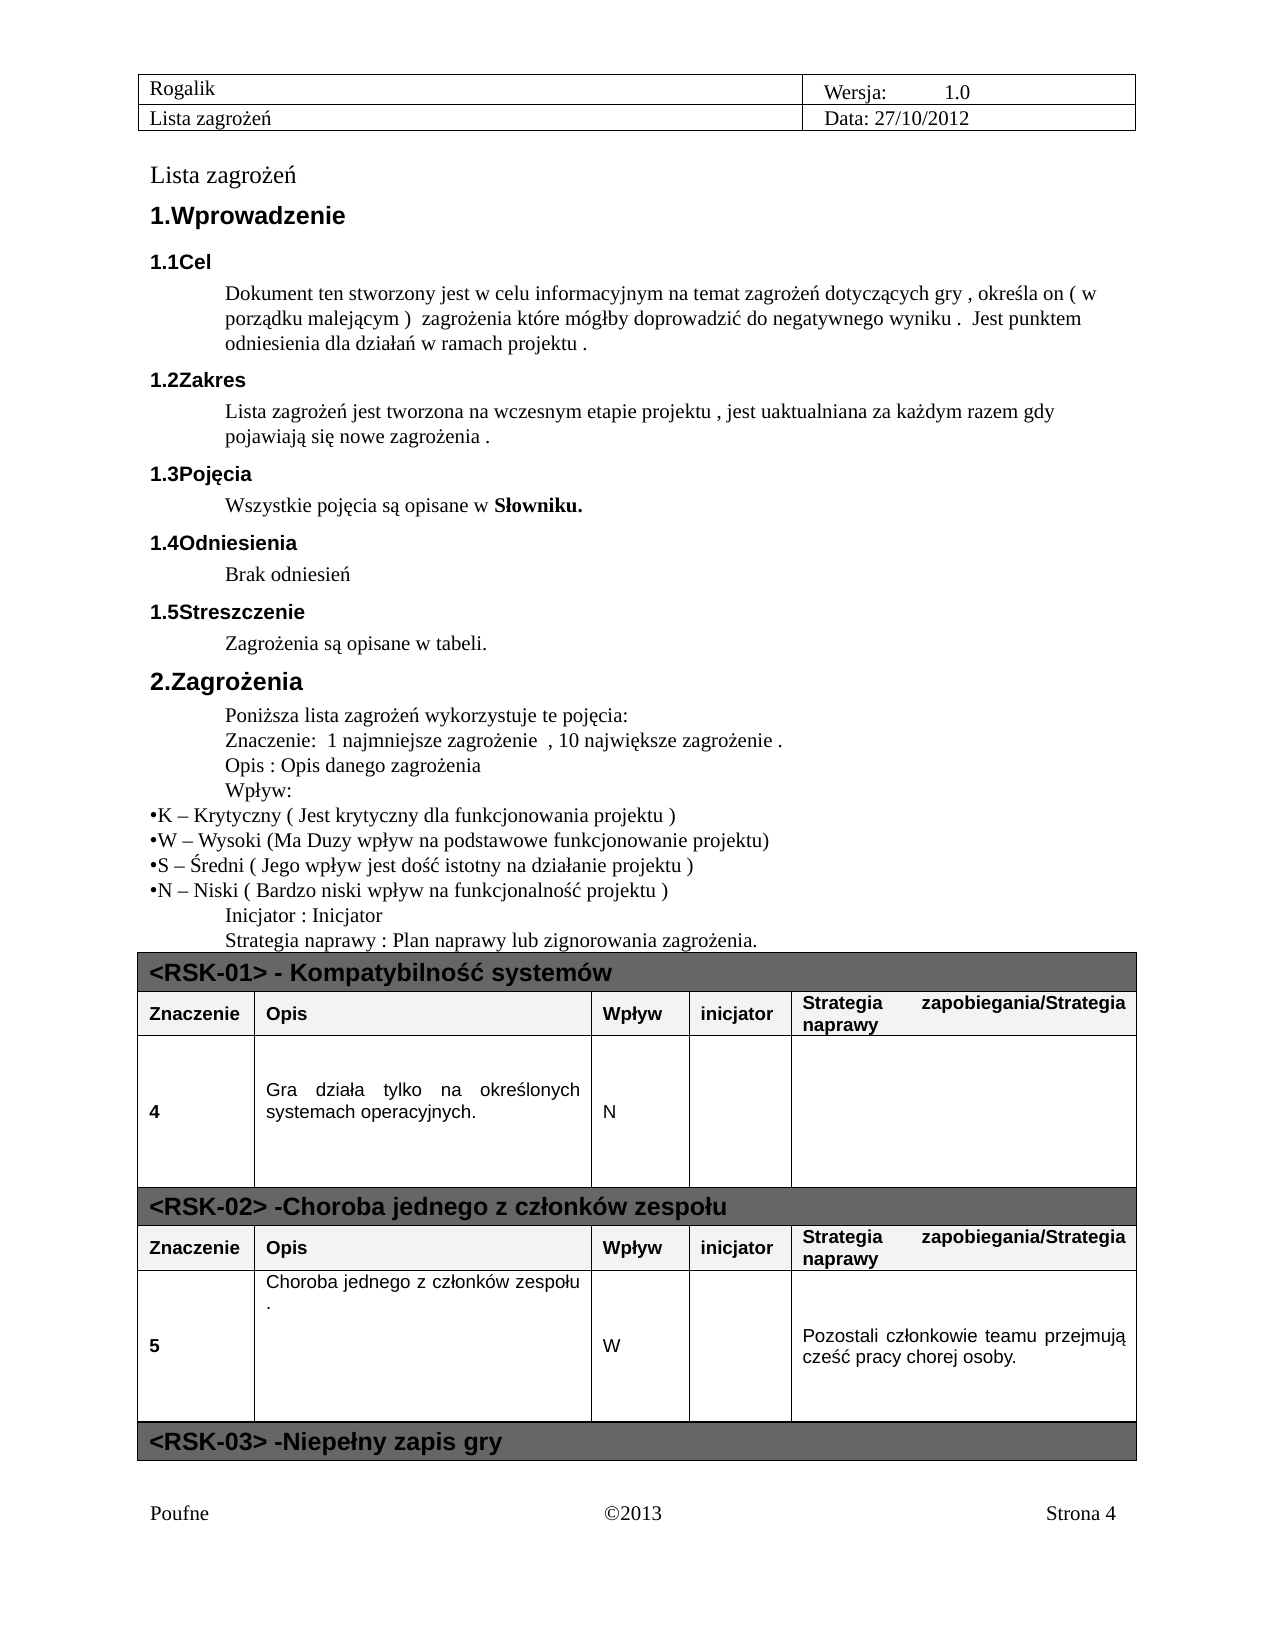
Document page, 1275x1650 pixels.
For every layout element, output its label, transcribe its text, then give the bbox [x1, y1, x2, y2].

subtitle Zakres [150, 367, 1125, 392]
table_cell Pozostali członkowie teamu przejmują cześć pracy chorej osoby. [792, 1271, 1136, 1421]
table_cell inicjator [690, 1226, 791, 1269]
table_cell Gra działa tylko na określonych systemach operacyjnych. [255, 1036, 591, 1187]
list N – Niski ( Bardzo niski wpływ na funkcjonalność projektu ) [150, 877, 1125, 902]
list S – Średni ( Jego wpływ jest dość istotny na działanie projektu ) [150, 852, 1125, 877]
list K – Krytyczny ( Jest krytyczny dla funkcjonowania projektu ) [150, 802, 1125, 827]
table_cell <RSK-02> -Choroba jednego z członków zespołu [138, 1188, 1136, 1225]
table_cell Choroba jednego z członków zespołu . [255, 1271, 591, 1421]
table_cell inicjator [690, 992, 791, 1035]
list W – Wysoki (Ma Duzy wpływ na podstawowe funkcjonowanie projektu) [150, 827, 1125, 852]
table_cell Znaczenie [138, 1226, 254, 1269]
table_cell Strategia zapobiegania/Strategia naprawy [792, 992, 1136, 1035]
table_cell Opis [255, 1226, 591, 1269]
table_cell W [592, 1271, 689, 1421]
text Zagrożenia są opisane w tabeli. [225, 630, 1125, 655]
subtitle Zagrożenia [150, 667, 1125, 696]
text Inicjator : Inicjator [225, 902, 1125, 927]
text Wszystkie pojęcia są opisane w Słowniku. [225, 492, 1125, 517]
text Poniższa lista zagrożeń wykorzystuje te pojęcia: [225, 702, 1125, 727]
table_cell Wpływ [592, 992, 689, 1035]
subtitle Wprowadzenie [150, 201, 1125, 230]
text Lista zagrożeń [150, 160, 1125, 188]
table_cell [690, 1271, 791, 1421]
text Dokument ten stworzony jest w celu informacyjnym na temat zagrożeń dotyczących gry , określa on ( w porządku malejącym ) zagrożenia które mógłby doprowadzić do negatywnego wyniku . Jest punktem odniesienia dla działań w ramach projektu . [225, 280, 1125, 355]
table_cell Strategia zapobiegania/Strategia naprawy [792, 1226, 1136, 1269]
table_cell [690, 1036, 791, 1187]
text Opis : Opis danego zagrożenia [225, 752, 1125, 777]
text Strategia naprawy : Plan naprawy lub zignorowania zagrożenia. [225, 927, 1125, 952]
subtitle Odniesienia [150, 530, 1125, 555]
table_header <RSK-01> - Kompatybilność systemów [138, 953, 1136, 991]
text Brak odniesień [225, 561, 1125, 586]
table_cell [792, 1036, 1136, 1187]
table_cell 4 [138, 1036, 254, 1187]
text Lista zagrożeń jest tworzona na wczesnym etapie projektu , jest uaktualniana za każdym razem gdy pojawiają się nowe zagrożenia . [225, 398, 1125, 448]
table_cell N [592, 1036, 689, 1187]
table_cell 5 [138, 1271, 254, 1421]
subtitle Cel [150, 248, 1125, 273]
text Wpływ: [225, 777, 1125, 802]
text Znaczenie: 1 najmniejsze zagrożenie , 10 największe zagrożenie . [225, 727, 1125, 752]
table_cell Wpływ [592, 1226, 689, 1269]
table_cell Opis [255, 992, 591, 1035]
table_cell Znaczenie [138, 992, 254, 1035]
subtitle Pojęcia [150, 461, 1125, 486]
table_cell <RSK-03> -Niepełny zapis gry [138, 1423, 1136, 1460]
subtitle Streszczenie [150, 598, 1125, 623]
